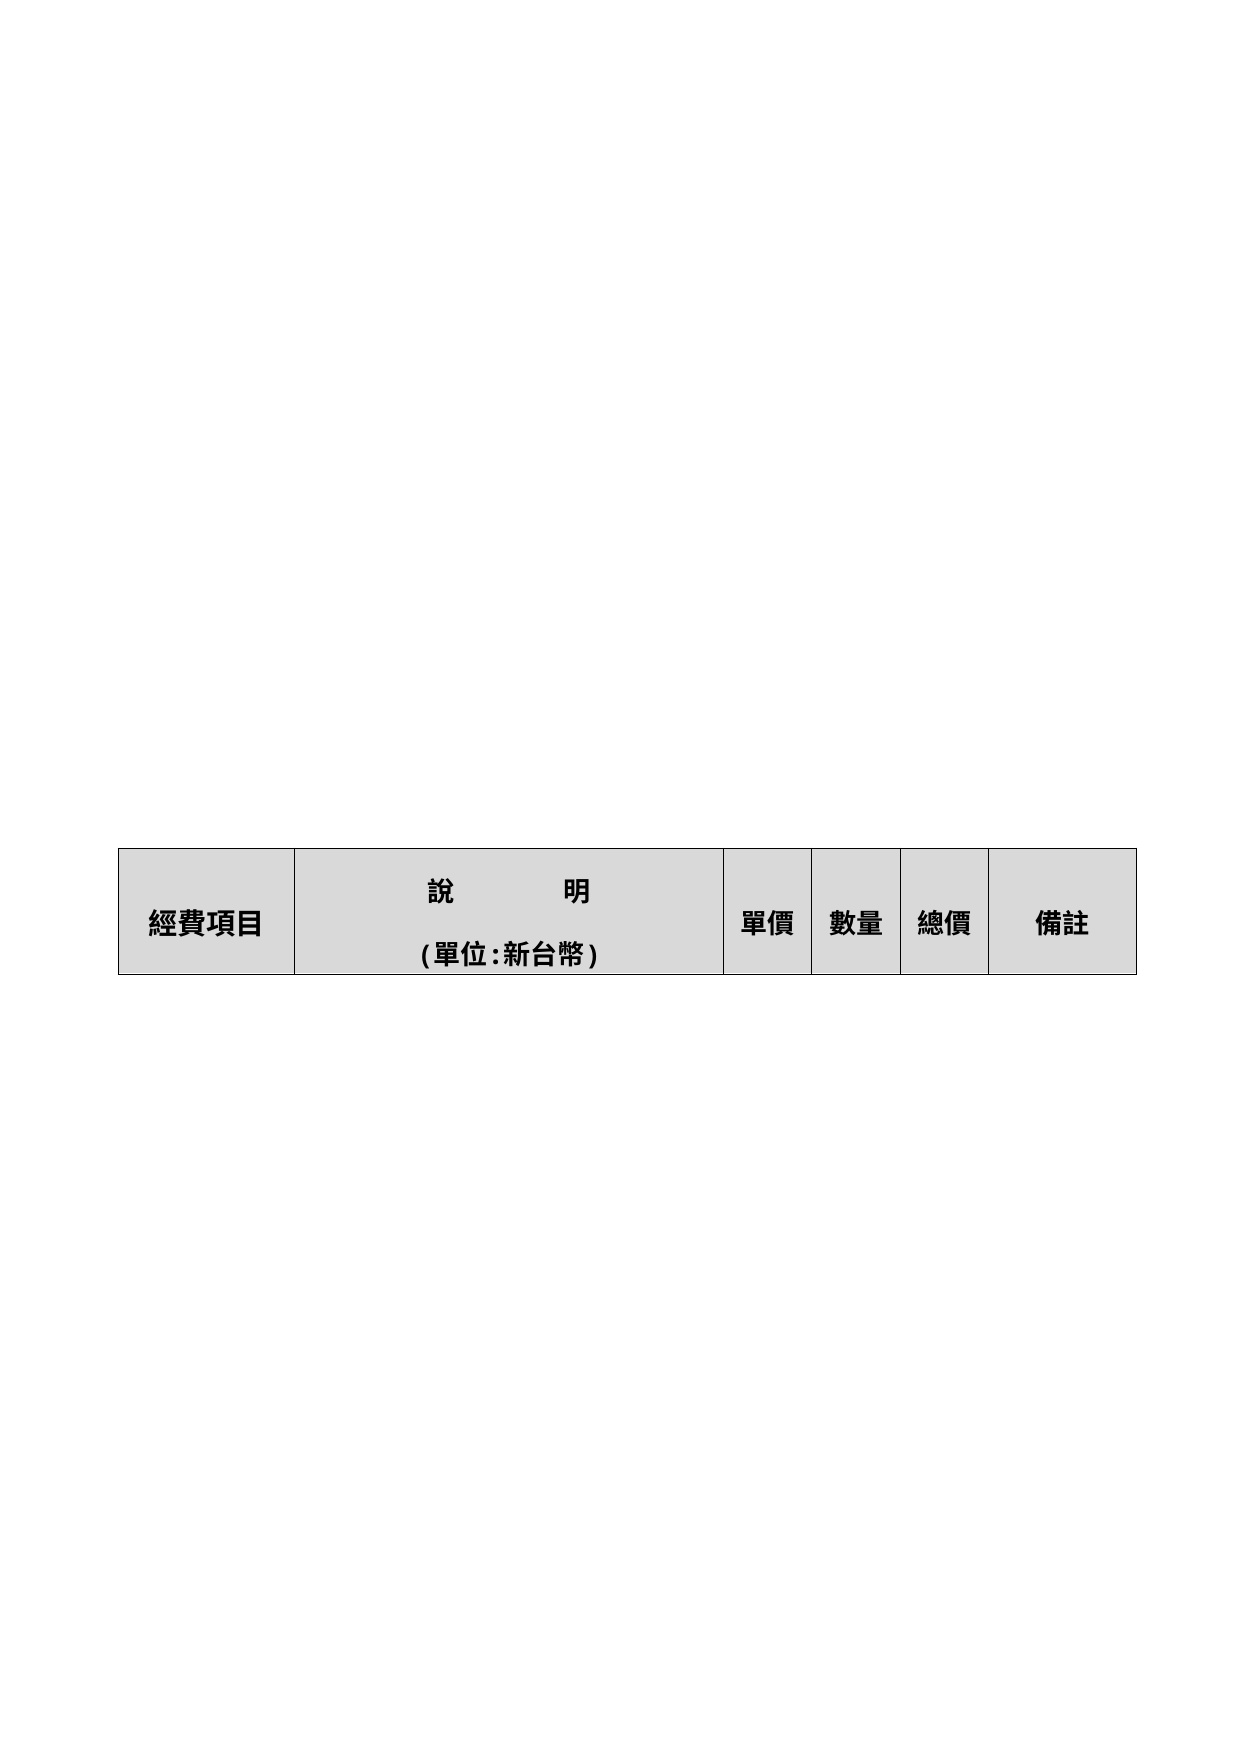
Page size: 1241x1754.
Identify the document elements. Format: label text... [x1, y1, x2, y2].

table_header 單價 [724, 849, 811, 973]
table_header 數量 [812, 849, 900, 973]
table_header 經費項目 [119, 849, 294, 973]
table_header 總價 [901, 849, 988, 973]
table_header 備註 [989, 849, 1136, 973]
table_header 說明 (單位:新台幣) [295, 849, 723, 973]
